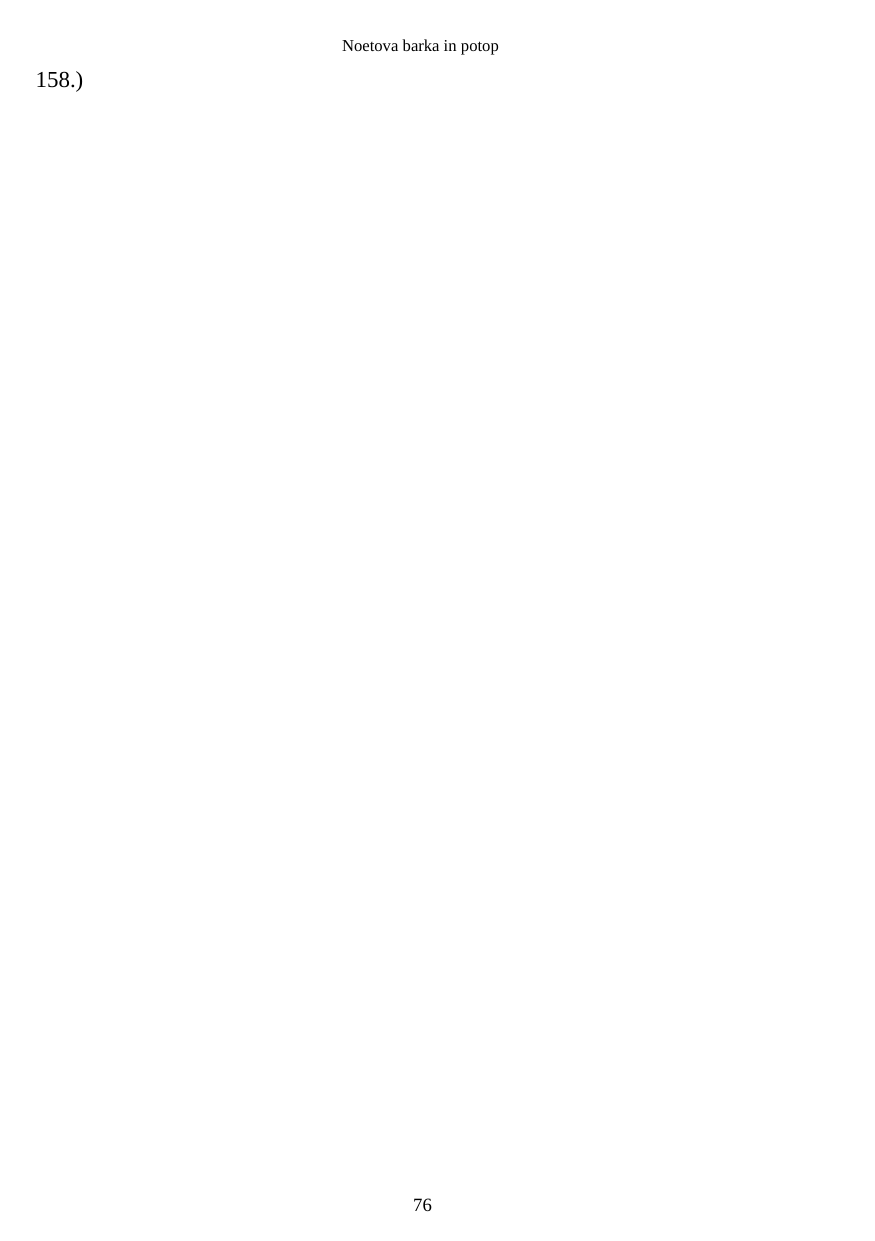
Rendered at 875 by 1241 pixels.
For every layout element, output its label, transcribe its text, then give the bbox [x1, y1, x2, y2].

text 158.) [35, 66, 809, 93]
